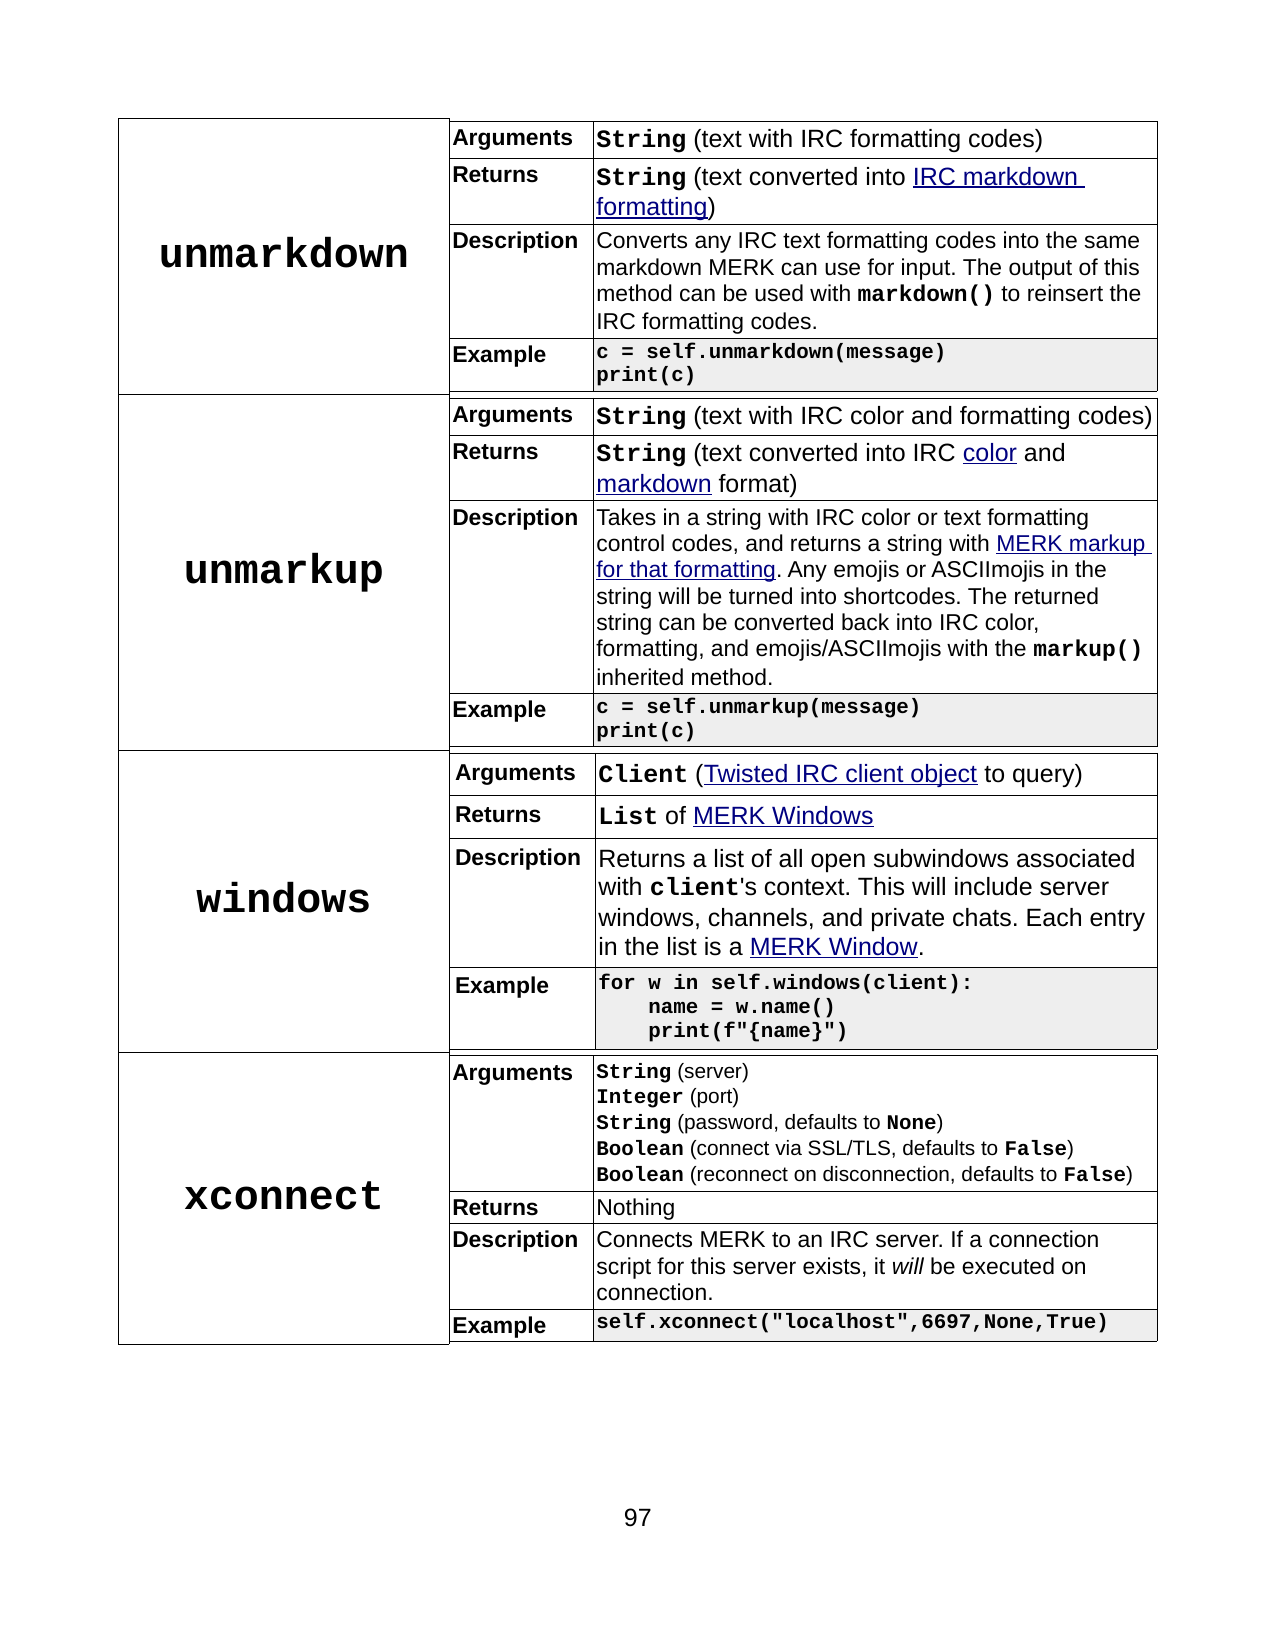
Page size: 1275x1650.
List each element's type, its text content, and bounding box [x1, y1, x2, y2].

table_header Arguments [450, 399, 593, 434]
table_cell Example [450, 968, 595, 1049]
table_cell c = self.unmarkup(message) print(c) [594, 694, 1157, 746]
table_header String (server) Integer (port) String (password, defaults to None) Boolean (connect via SSL/TLS, defaults to False) Boolean (reconnect on disconnection, defaults to False) [594, 1056, 1157, 1191]
table_cell c = self.unmarkdown(message) print(c) [594, 339, 1157, 391]
table_cell Returns [450, 436, 593, 500]
table_cell Takes in a string with IRC color or text formatting control codes, and returns a string with MERK markup for that formatting. Any emojis or ASCIImojis in the string will be turned into shortcodes. The returned string can be converted back into IRC color, formatting, and emojis/ASCIImojis with the markup() inherited method. [594, 501, 1157, 693]
table_cell Description [450, 225, 593, 338]
table_cell Example [450, 694, 593, 746]
table_cell Description [450, 1224, 593, 1308]
table_cell String (text converted into IRC markdown formatting) [594, 159, 1157, 224]
table_cell Returns [450, 159, 593, 224]
table_cell Connects MERK to an IRC server. If a connection script for this server exists, it will be executed on connection. [594, 1224, 1157, 1308]
table_header Client (Twisted IRC client object to query) [596, 754, 1157, 795]
table_cell Description [450, 839, 595, 967]
table_cell Returns a list of all open subwindows associated with client's context. This will include server windows, channels, and private chats. Each entry in the list is a MERK Window. [596, 839, 1157, 967]
table_cell Description [450, 501, 593, 693]
table_cell unmarkup [119, 395, 449, 750]
table_header String (text with IRC formatting codes) [594, 122, 1157, 158]
table_cell Example [450, 339, 593, 391]
table_header Arguments [450, 1056, 593, 1191]
table_cell [450, 394, 1157, 398]
table_cell xconnect [119, 1053, 449, 1344]
table_cell Example [450, 1310, 593, 1341]
table_header Arguments [450, 122, 593, 158]
table_cell Returns [450, 1192, 593, 1223]
table_cell windows [119, 751, 449, 1052]
table_cell Converts any IRC text formatting codes into the same markdown MERK can use for input. The output of this method can be used with markdown() to reinsert the IRC formatting codes. [594, 225, 1157, 338]
table_cell for w in self.windows(client): name = w.name() print(f"{name}") [596, 968, 1157, 1049]
table_cell Nothing [594, 1192, 1157, 1223]
table_header Arguments [450, 754, 595, 795]
table_header String (text with IRC color and formatting codes) [594, 399, 1157, 434]
table_cell unmarkdown [119, 119, 449, 394]
table_cell Returns [450, 796, 595, 838]
table_cell List of MERK Windows [596, 796, 1157, 838]
table_cell String (text converted into IRC color and markdown format) [594, 436, 1157, 500]
table_cell self.xconnect("localhost",6697,None,True) [594, 1310, 1157, 1341]
